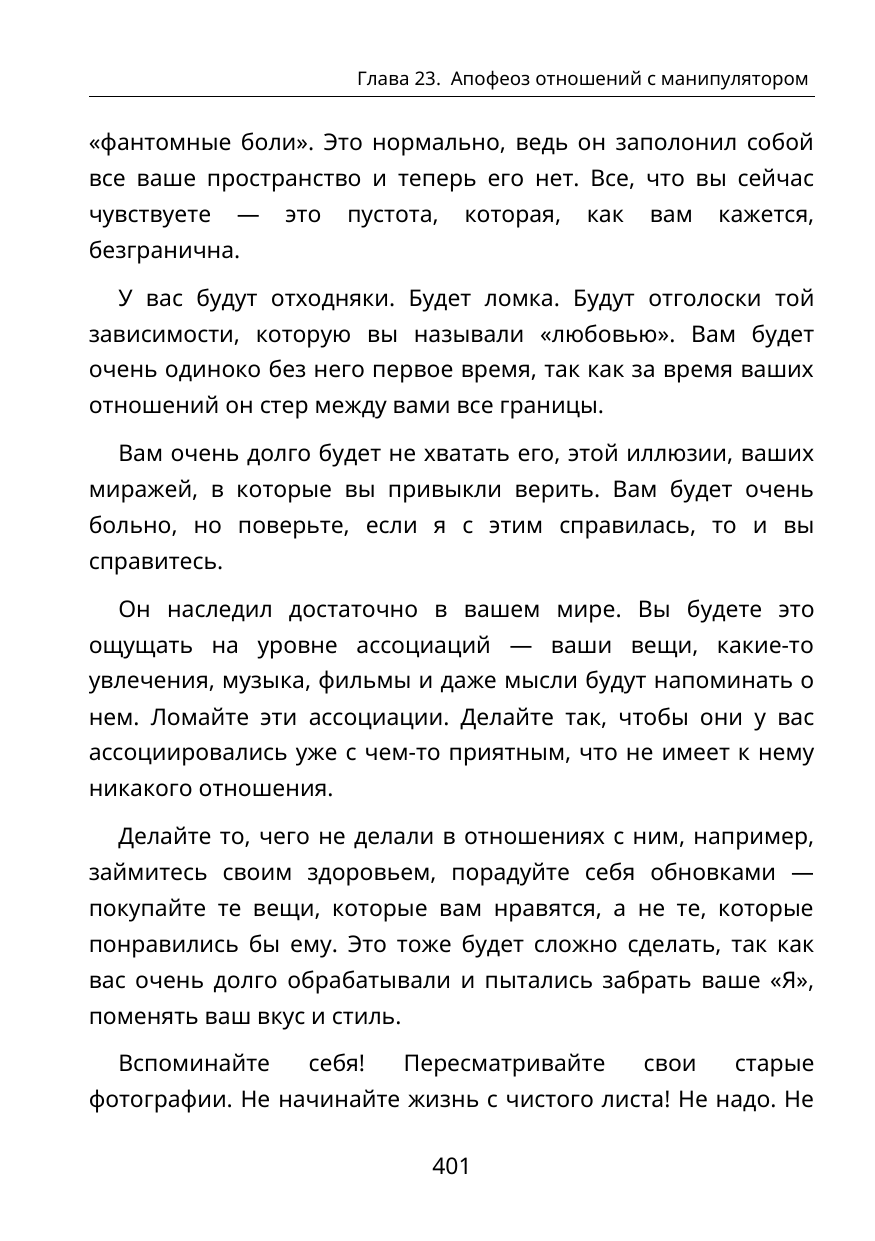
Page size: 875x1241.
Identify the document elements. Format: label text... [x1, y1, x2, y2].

text Делайте то, чего не делали в отношениях с ним, например, займитесь своим здоровьем, порадуйте себя обновками — покупайте те вещи, которые вам нравятся, а не те, которые понравились бы ему. Это тоже будет сложно сделать, так как вас очень долго обрабатывали и пытались забрать ваше «Я», поменять ваш вкус и стиль. [88, 820, 815, 1031]
text Вспоминайте себя! Пересматривайте свои старые фотографии. Не начинайте жизнь с чистого листа! Не надо. Не [88, 1047, 815, 1114]
text Он наследил достаточно в вашем мире. Вы будете это ощущать на уровне ассоциаций — ваши вещи, какие-то увлечения, музыка, фильмы и даже мысли будут напоминать о нем. Ломайте эти ассоциации. Делайте так, чтобы они у вас ассоциировались уже с чем-то приятным, что не имеет к нему никакого отношения. [88, 593, 815, 803]
text Вам очень долго будет не хватать его, этой иллюзии, ваших миражей, в которые вы привыкли верить. Вам будет очень больно, но поверьте, если я с этим справилась, то и вы справитесь. [88, 437, 815, 576]
text У вас будут отходняки. Будет ломка. Будут отголоски той зависимости, которую вы называли «любовью». Вам будет очень одиноко без него первое время, так как за время ваших отношений он стер между вами все границы. [88, 282, 815, 421]
text «фантомные боли». Это нормально, ведь он заполонил собой все ваше пространство и теперь его нет. Все, что вы сейчас чувствуете — это пустота, которая, как вам кажется, безгранична. [88, 126, 815, 265]
